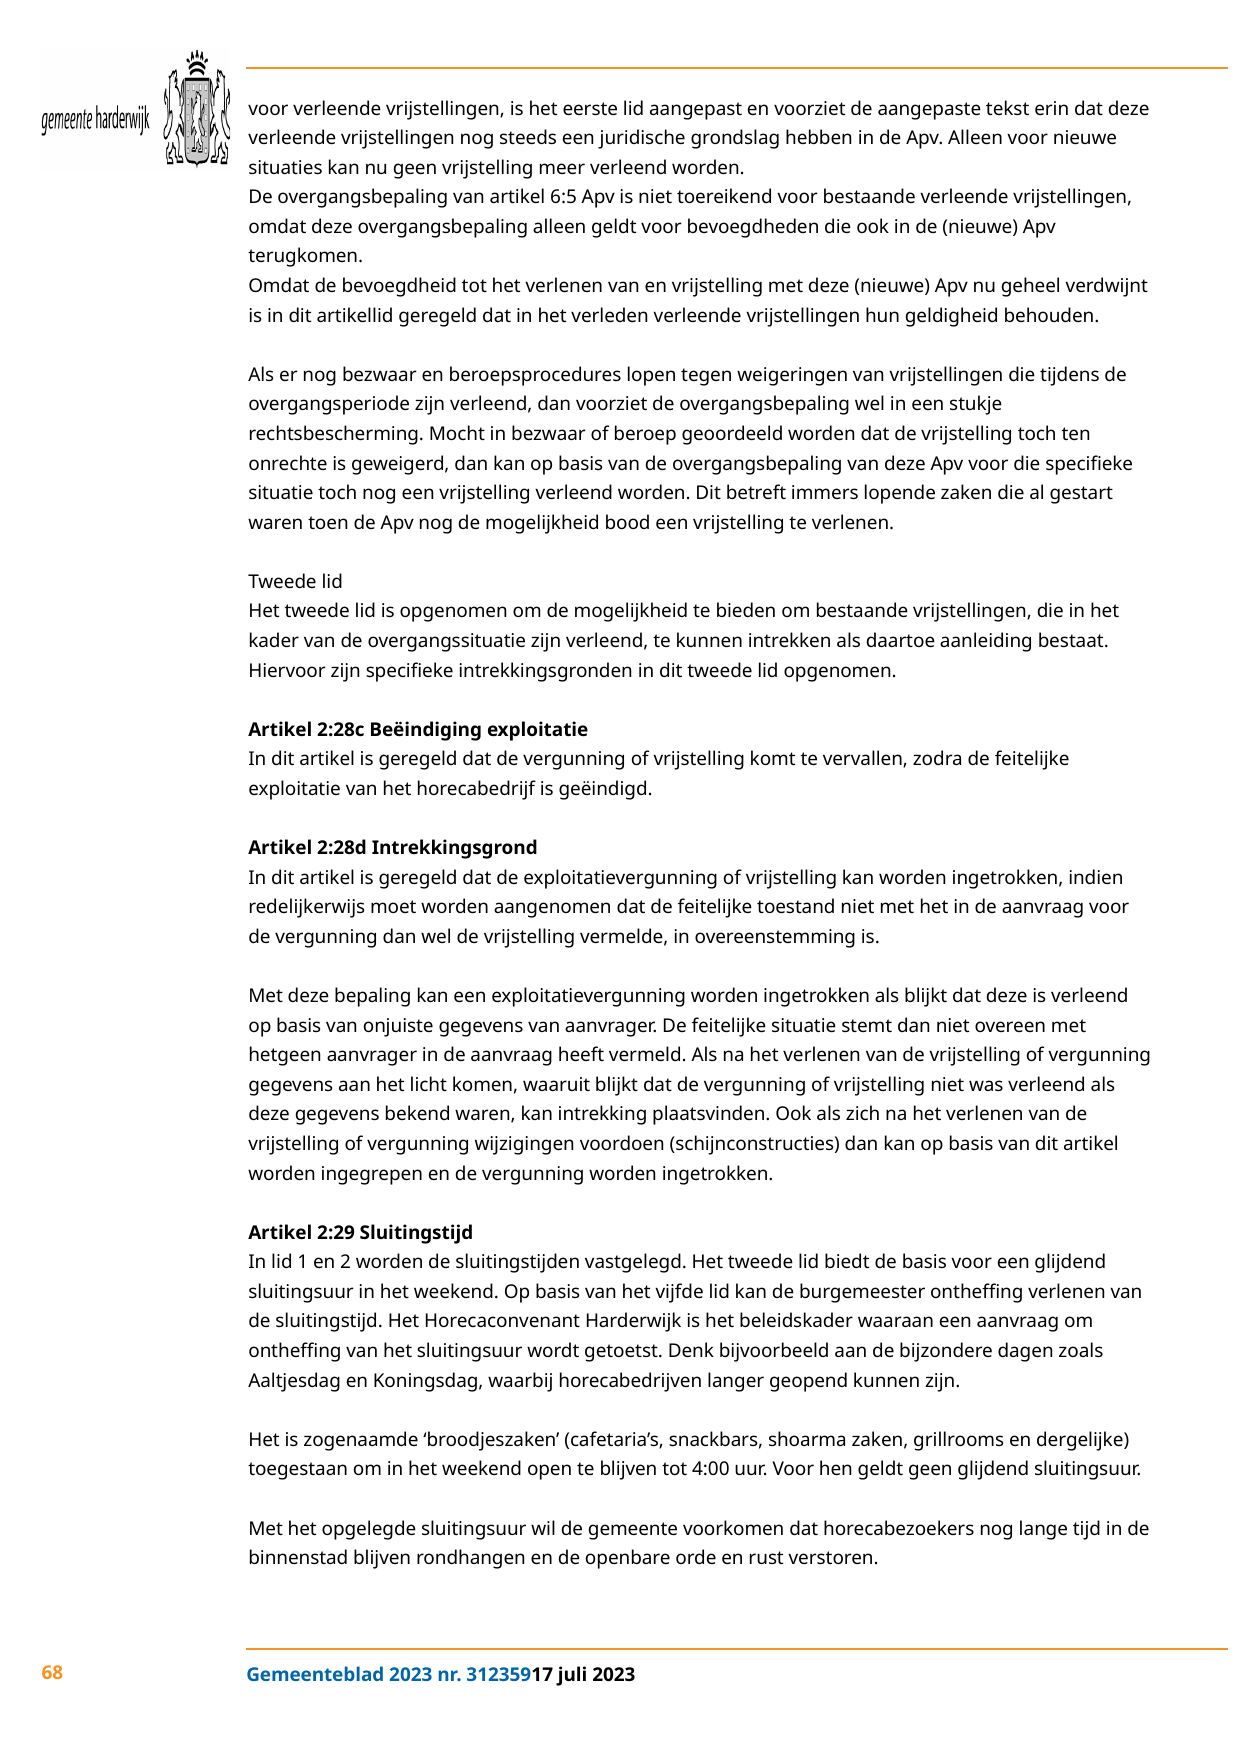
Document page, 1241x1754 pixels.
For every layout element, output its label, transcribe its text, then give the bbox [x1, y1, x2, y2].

text Artikel 2:28d Intrekkingsgrond [248, 834, 1152, 860]
text Als er nog bezwaar en beroepsprocedures lopen tegen weigeringen van vrijstellingen die tijdens de overgangsperiode zijn verleend, dan voorziet de overgangsbepaling wel in een stukje rechtsbescherming. Mocht in bezwaar of beroep geoordeeld worden dat de vrijstelling toch ten onrechte is geweigerd, dan kan op basis van de overgangsbepaling van deze Apv voor die specifieke situatie toch nog een vrijstelling verleend worden. Dit betreft immers lopende zaken die al gestart waren toen de Apv nog de mogelijkheid bood een vrijstelling te verlenen. [248, 361, 1152, 535]
text Het is zogenaamde ‘broodjeszaken’ (cafetaria’s, snackbars, shoarma zaken, grillrooms en dergelijke) toegestaan om in het weekend open te blijven tot 4:00 uur. Voor hen geldt geen glijdend sluitingsuur. [248, 1426, 1152, 1481]
text voor verleende vrijstellingen, is het eerste lid aangepast en voorziet de aangepaste tekst erin dat deze verleende vrijstellingen nog steeds een juridische grondslag hebben in de Apv. Alleen voor nieuwe situaties kan nu geen vrijstelling meer verleend worden. [248, 95, 1152, 180]
picture [41, 47, 231, 172]
text Het tweede lid is opgenomen om de mogelijkheid te bieden om bestaande vrijstellingen, die in het kader van de overgangssituatie zijn verleend, te kunnen intrekken als daartoe aanleiding bestaat. Hiervoor zijn specifieke intrekkingsgronden in dit tweede lid opgenomen. [248, 598, 1152, 683]
text In lid 1 en 2 worden de sluitingstijden vastgelegd. Het tweede lid biedt de basis voor een glijdend sluitingsuur in het weekend. Op basis van het vijfde lid kan de burgemeester ontheffing verlenen van de sluitingstijd. Het Horecaconvenant Harderwijk is het beleidskader waaraan een aanvraag om ontheffing van het sluitingsuur wordt getoetst. Denk bijvoorbeeld aan de bijzondere dagen zoals Aaltjesdag en Koningsdag, waarbij horecabedrijven langer geopend kunnen zijn. [248, 1248, 1152, 1393]
text Artikel 2:29 Sluitingstijd [248, 1219, 1152, 1245]
text In dit artikel is geregeld dat de exploitatievergunning of vrijstelling kan worden ingetrokken, indien redelijkerwijs moet worden aangenomen dat de feitelijke toestand niet met het in de aanvraag voor de vergunning dan wel de vrijstelling vermelde, in overeenstemming is. [248, 864, 1152, 949]
text Met het opgelegde sluitingsuur wil de gemeente voorkomen dat horecabezoekers nog lange tijd in de binnenstad blijven rondhangen en de openbare orde en rust verstoren. [248, 1515, 1152, 1570]
text Met deze bepaling kan een exploitatievergunning worden ingetrokken als blijkt dat deze is verleend op basis van onjuiste gegevens van aanvrager. De feitelijke situatie stemt dan niet overeen met hetgeen aanvrager in de aanvraag heeft vermeld. Als na het verlenen van de vrijstelling of vergunning gegevens aan het licht komen, waaruit blijkt dat de vergunning of vrijstelling niet was verleend als deze gegevens bekend waren, kan intrekking plaatsvinden. Ook als zich na het verlenen van de vrijstelling of vergunning wijzigingen voordoen (schijnconstructies) dan kan op basis van dit artikel worden ingegrepen en de vergunning worden ingetrokken. [248, 982, 1152, 1186]
text Omdat de bevoegdheid tot het verlenen van en vrijstelling met deze (nieuwe) Apv nu geheel verdwijnt is in dit artikellid geregeld dat in het verleden verleende vrijstellingen hun geldigheid behouden. [248, 272, 1152, 328]
text Artikel 2:28c Beëindiging exploitatie [248, 716, 1152, 742]
text De overgangsbepaling van artikel 6:5 Apv is niet toereikend voor bestaande verleende vrijstellingen, omdat deze overgangsbepaling alleen geldt voor bevoegdheden die ook in de (nieuwe) Apv terugkomen. [248, 183, 1152, 268]
text Tweede lid [248, 568, 1152, 594]
text In dit artikel is geregeld dat de vergunning of vrijstelling komt te vervallen, zodra de feitelijke exploitatie van het horecabedrijf is geëindigd. [248, 746, 1152, 801]
